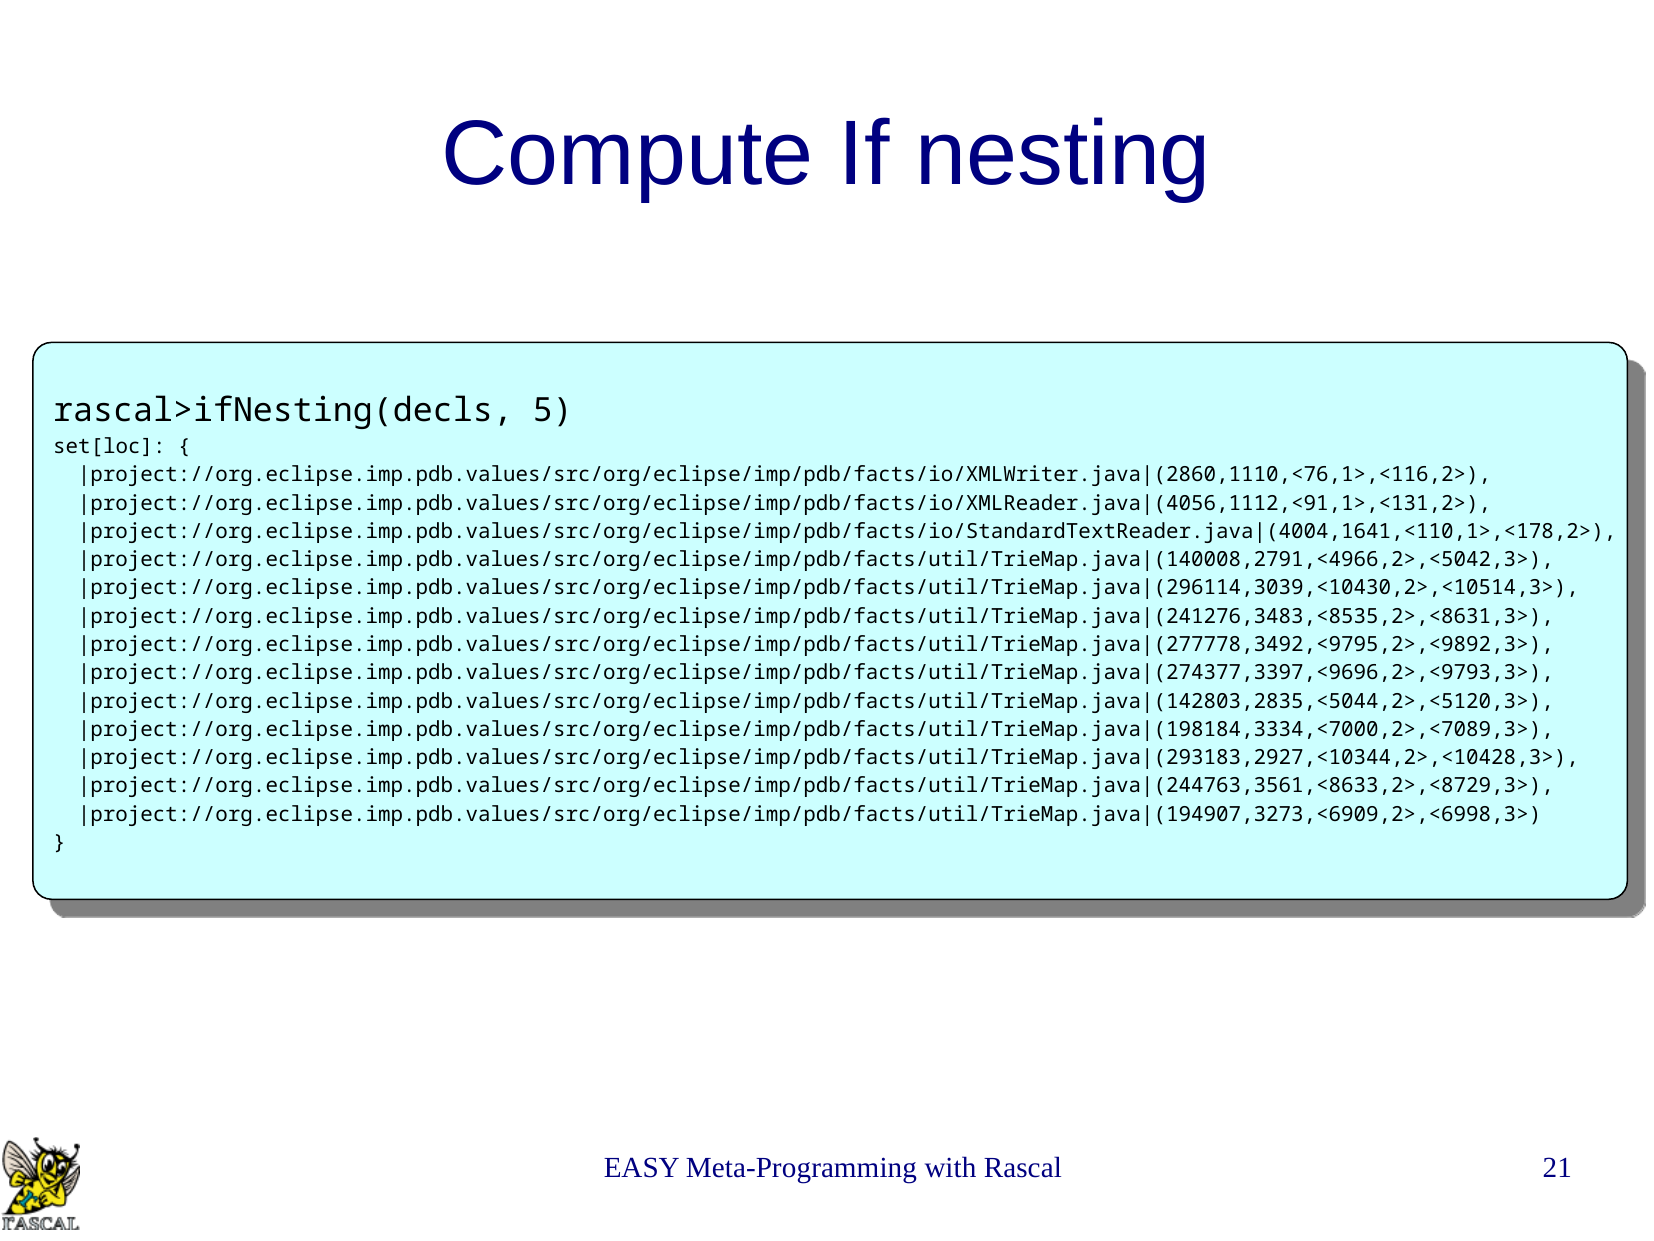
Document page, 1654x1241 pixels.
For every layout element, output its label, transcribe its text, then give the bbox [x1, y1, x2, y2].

picture [1, 1137, 80, 1230]
text_box rascal>ifNesting(decls, 5) set[loc]: { |project://org.eclipse.imp.pdb.values/src/org/eclipse/imp/pdb/facts/io/XMLWriter.java|(2860,1110,<76,1>,<116,2>), |project://org.eclipse.imp.pdb.values/src/org/eclipse/imp/pdb/facts/io/XMLReader.java|(4056,1112,<91,1>,<131,2>), |project://org.eclipse.imp.pdb.values/src/org/eclipse/imp/pdb/facts/io/StandardTextReader.java|(4004,1641,<110,1>,<178,2>), |project://org.eclipse.imp.pdb.values/src/org/eclipse/imp/pdb/facts/util/TrieMap.java|(140008,2791,<4966,2>,<5042,3>), |project://org.eclipse.imp.pdb.values/src/org/eclipse/imp/pdb/facts/util/TrieMap.java|(296114,3039,<10430,2>,<10514,3>), |project://org.eclipse.imp.pdb.values/src/org/eclipse/imp/pdb/facts/util/TrieMap.java|(241276,3483,<8535,2>,<8631,3>), |project://org.eclipse.imp.pdb.values/src/org/eclipse/imp/pdb/facts/util/TrieMap.java|(277778,3492,<9795,2>,<9892,3>), |project://org.eclipse.imp.pdb.values/src/org/eclipse/imp/pdb/facts/util/TrieMap.java|(274377,3397,<9696,2>,<9793,3>), |project://org.eclipse.imp.pdb.values/src/org/eclipse/imp/pdb/facts/util/TrieMap.java|(142803,2835,<5044,2>,<5120,3>), |project://org.eclipse.imp.pdb.values/src/org/eclipse/imp/pdb/facts/util/TrieMap.java|(198184,3334,<7000,2>,<7089,3>), |project://org.eclipse.imp.pdb.values/src/org/eclipse/imp/pdb/facts/util/TrieMap.java|(293183,2927,<10344,2>,<10428,3>), |project://org.eclipse.imp.pdb.values/src/org/eclipse/imp/pdb/facts/util/TrieMap.java|(244763,3561,<8633,2>,<8729,3>), |project://org.eclipse.imp.pdb.values/src/org/eclipse/imp/pdb/facts/util/TrieMap.java|(194907,3273,<6909,2>,<6998,3>) } [32, 342, 1628, 900]
title Compute If nesting [82, 49, 1571, 257]
